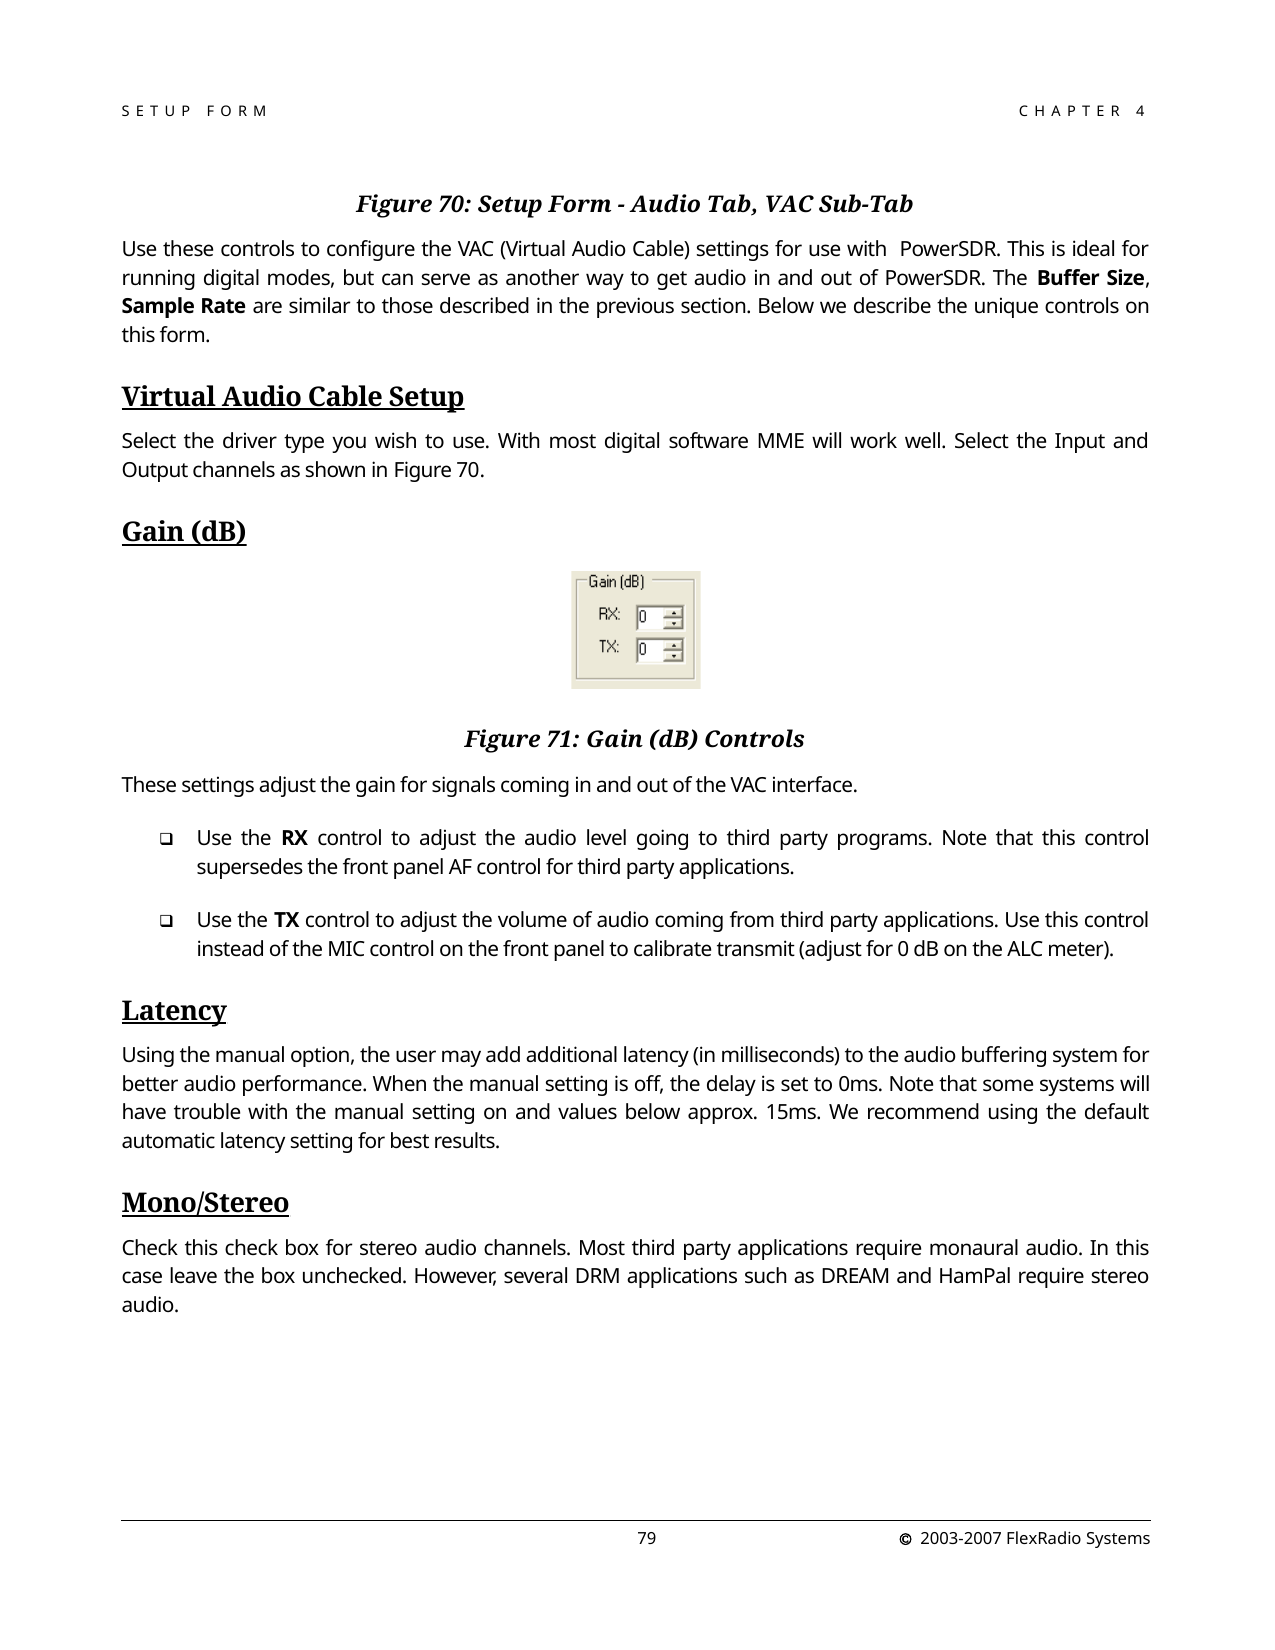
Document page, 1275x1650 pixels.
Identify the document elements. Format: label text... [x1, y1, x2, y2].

subtitle Gain (dB) [121, 513, 1151, 549]
text These settings adjust the gain for signals coming in and out of the VAC interface. [121, 770, 1151, 798]
list Use the TX control to adjust the volume of audio coming from third party applications. Use this control instead of the MIC control on the front panel to calibrate transmit (adjust for 0 dB on the ALC meter). [159, 905, 1151, 962]
subtitle Latency [121, 991, 1151, 1028]
text Use these controls to configure the VAC (Virtual Audio Cable) settings for use with PowerSDR. This is ideal for running digital modes, but can serve as another way to get audio in and out of PowerSDR. The Buffer Size, Sample Rate are similar to those described in the previous section. Below we describe the unique controls on this form. [121, 234, 1151, 348]
list Use the RX control to adjust the audio level going to third party programs. Note that this control supersedes the front panel AF control for third party applications. [159, 823, 1151, 880]
text Select the driver type you wish to use. With most digital software MME will work well. Select the Input and Output channels as shown in Figure 70. [121, 427, 1151, 483]
text Using the manual option, the user may add additional latency (in milliseconds) to the audio buffering system for better audio performance. When the manual setting is off, the delay is set to 0ms. Note that some systems will have trouble with the manual setting on and values below approx. 15ms. We recommend using the default automatic latency setting for best results. [121, 1041, 1151, 1154]
text Figure 70: Setup Form - Audio Tab, VAC Sub-Tab [121, 187, 1151, 219]
picture [571, 571, 701, 689]
text Check this check box for stereo audio channels. Most third party applications require monaural audio. In this case leave the box unchecked. However, several DRM applications such as DREAM and HamPal require stereo audio. [121, 1233, 1151, 1318]
text Figure 71: Gain (dB) Controls [121, 723, 1151, 754]
subtitle Virtual Audio Cable Setup [121, 377, 1151, 414]
subtitle Mono/Stereo [121, 1183, 1151, 1220]
